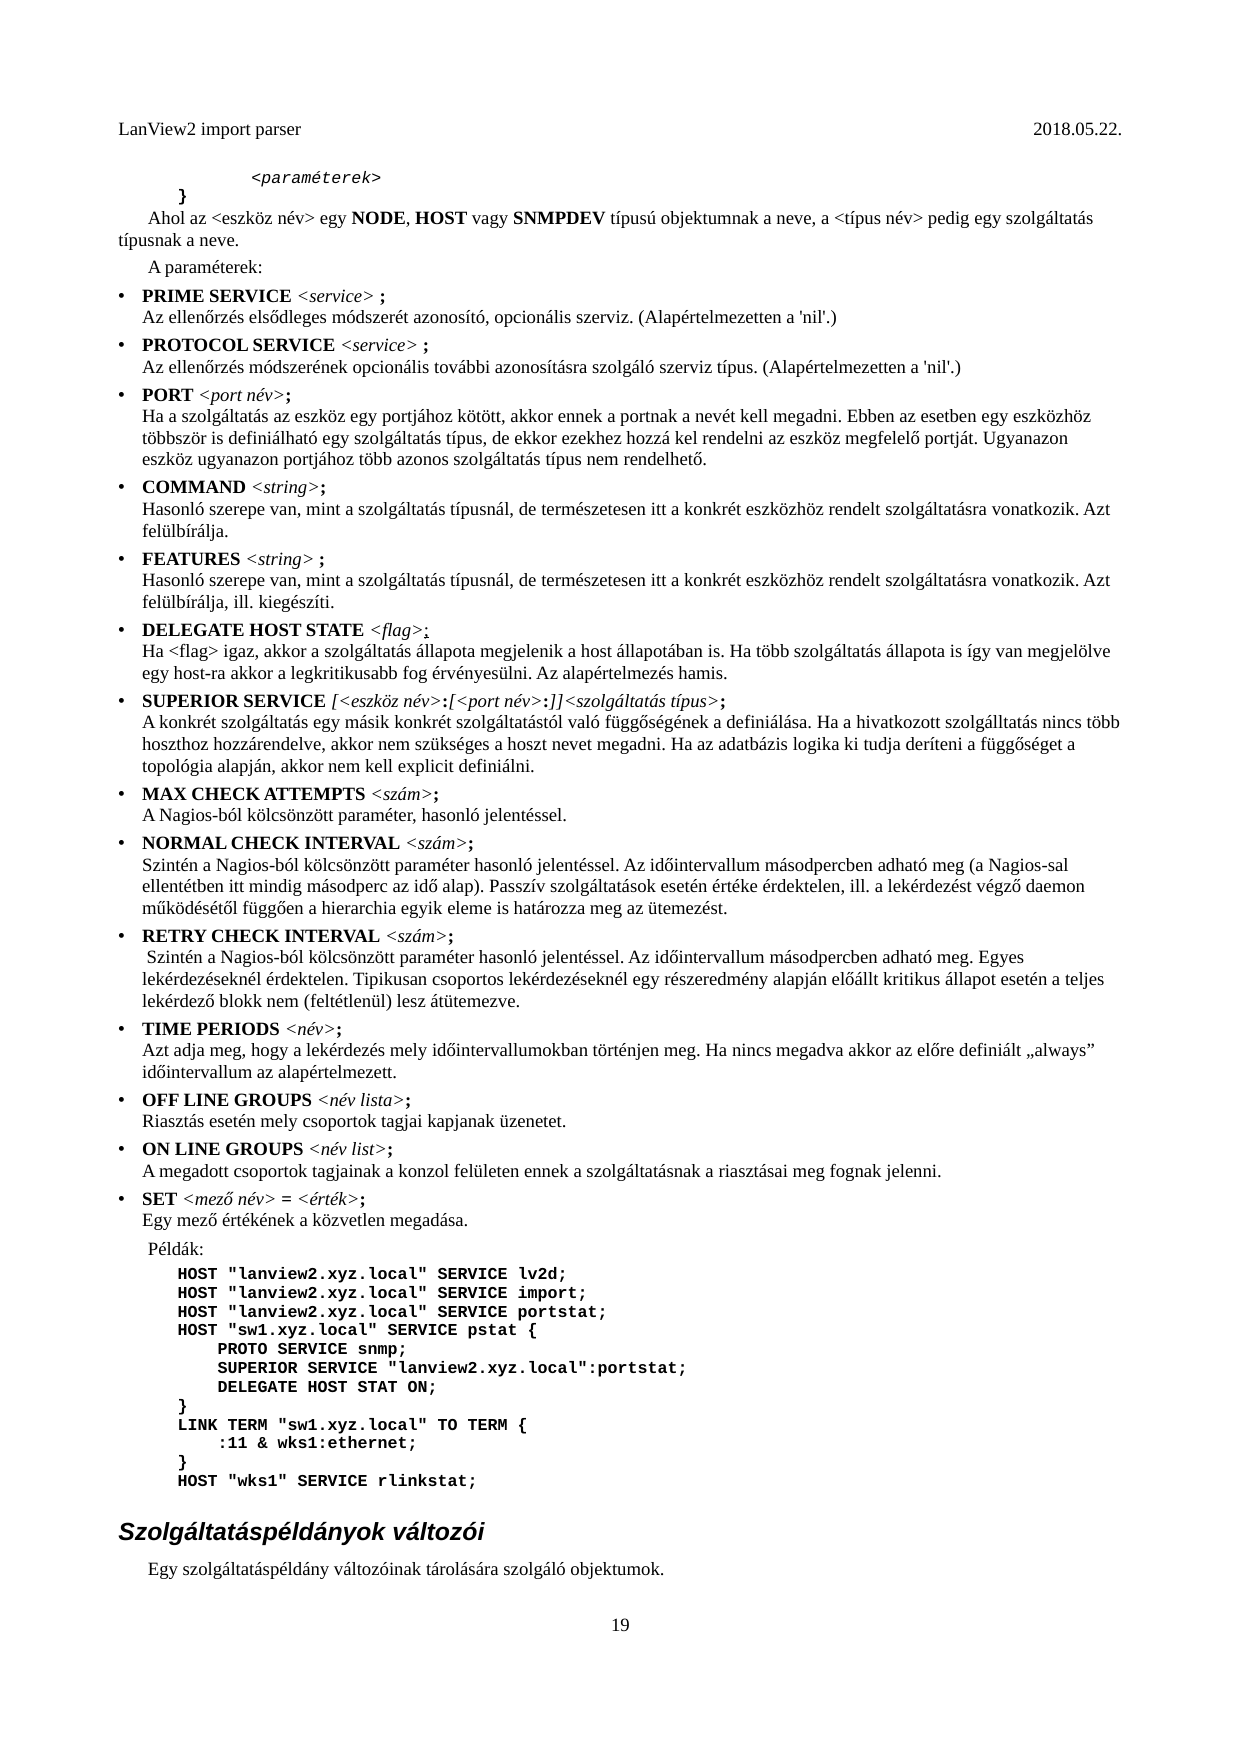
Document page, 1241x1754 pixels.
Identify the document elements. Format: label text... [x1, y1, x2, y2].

text } [177, 1454, 1122, 1473]
text } [177, 1397, 1122, 1416]
text SUPERIOR SERVICE "lanview2.xyz.local":portstat; [177, 1360, 1122, 1378]
text Példák: [118, 1237, 1122, 1259]
list TIME PERIODS <név>; Azt adja meg, hogy a lekérdezés mely időintervallumokban történjen meg. Ha nincs megadva akkor az előre definiált „always” időintervallum az alapértelmezett. [118, 1017, 1122, 1082]
text <paraméterek> [177, 169, 1122, 188]
text A paraméterek: [118, 256, 1122, 278]
subtitle Szolgáltatáspéldányok változói [118, 1517, 1122, 1545]
list SUPERIOR SERVICE [<eszköz név>:[<port név>:]]<szolgáltatás típus>; A konkrét szolgáltatás egy másik konkrét szolgáltatástól való függőségének a definiálása. Ha a hivatkozott szolgálltatás nincs több hoszthoz hozzárendelve, akkor nem szükséges a hoszt nevet megadni. Ha az adatbázis logika ki tudja deríteni a függőséget a topológia alapján, akkor nem kell explicit definiálni. [118, 690, 1122, 776]
text HOST "wks1" SERVICE rlinkstat; [177, 1473, 1122, 1492]
list COMMAND <string>; Hasonló szerepe van, mint a szolgáltatás típusnál, de természetesen itt a konkrét eszközhöz rendelt szolgáltatásra vonatkozik. Azt felülbírálja. [118, 476, 1122, 541]
text HOST "lanview2.xyz.local" SERVICE portstat; [177, 1303, 1122, 1322]
text HOST "lanview2.xyz.local" SERVICE lv2d; [177, 1265, 1122, 1284]
list MAX CHECK ATTEMPTS <szám>; A Nagios-ból kölcsönzött paraméter, hasonló jelentéssel. [118, 782, 1122, 826]
list PORT <port név>; Ha a szolgáltatás az eszköz egy portjához kötött, akkor ennek a portnak a nevét kell megadni. Ebben az esetben egy eszközhöz többször is definiálható egy szolgáltatás típus, de ekkor ezekhez hozzá kel rendelni az eszköz megfelelő portját. Ugyanazon eszköz ugyanazon portjához több azonos szolgáltatás típus nem rendelhető. [118, 384, 1122, 470]
text } [177, 188, 1122, 207]
text :11 & wks1:ethernet; [177, 1435, 1122, 1454]
text LINK TERM "sw1.xyz.local" TO TERM { [177, 1416, 1122, 1435]
list OFF LINE GROUPS <név lista>; Riasztás esetén mely csoportok tagjai kapjanak üzenetet. [118, 1089, 1122, 1132]
text Egy szolgáltatáspéldány változóinak tárolására szolgáló objektumok. [118, 1558, 1122, 1579]
text Ahol az <eszköz név> egy NODE, HOST vagy SNMPDEV típusú objektumnak a neve, a <típus név> pedig egy szolgáltatás típusnak a neve. [118, 207, 1122, 250]
list FEATURES <string> ; Hasonló szerepe van, mint a szolgáltatás típusnál, de természetesen itt a konkrét eszközhöz rendelt szolgáltatásra vonatkozik. Azt felülbírálja, ill. kiegészíti. [118, 547, 1122, 612]
list NORMAL CHECK INTERVAL <szám>; Szintén a Nagios-ból kölcsönzött paraméter hasonló jelentéssel. Az időintervallum másodpercben adható meg (a Nagios-sal ellentétben itt mindig másodperc az idő alap). Passzív szolgáltatások esetén értéke érdektelen, ill. a lekérdezést végző daemon működésétől függően a hierarchia egyik eleme is határozza meg az ütemezést. [118, 832, 1122, 918]
text HOST "lanview2.xyz.local" SERVICE import; [177, 1284, 1122, 1303]
list PRIME SERVICE <service> ; Az ellenőrzés elsődleges módszerét azonosító, opcionális szerviz. (Alapértelmezetten a 'nil'.) [118, 284, 1122, 328]
text PROTO SERVICE snmp; [177, 1341, 1122, 1360]
list PROTOCOL SERVICE <service> ; Az ellenőrzés módszerének opcionális további azonosításra szolgáló szerviz típus. (Alapértelmezetten a 'nil'.) [118, 334, 1122, 377]
list DELEGATE HOST STATE <flag>; Ha <flag> igaz, akkor a szolgáltatás állapota megjelenik a host állapotában is. Ha több szolgáltatás állapota is így van megjelölve egy host-ra akkor a legkritikusabb fog érvényesülni. Az alapértelmezés hamis. [118, 619, 1122, 683]
text HOST "sw1.xyz.local" SERVICE pstat { [177, 1322, 1122, 1341]
text DELEGATE HOST STAT ON; [177, 1378, 1122, 1397]
list RETRY CHECK INTERVAL <szám>; Szintén a Nagios-ból kölcsönzött paraméter hasonló jelentéssel. Az időintervallum másodpercben adható meg. Egyes lekérdezéseknél érdektelen. Tipikusan csoportos lekérdezéseknél egy részeredmény alapján előállt kritikus állapot esetén a teljes lekérdező blokk nem (feltétlenül) lesz átütemezve. [118, 925, 1122, 1011]
list SET <mező név> = <érték>; Egy mező értékének a közvetlen megadása. [118, 1188, 1122, 1231]
list ON LINE GROUPS <név list>; A megadott csoportok tagjainak a konzol felületen ennek a szolgáltatásnak a riasztásai meg fognak jelenni. [118, 1138, 1122, 1181]
